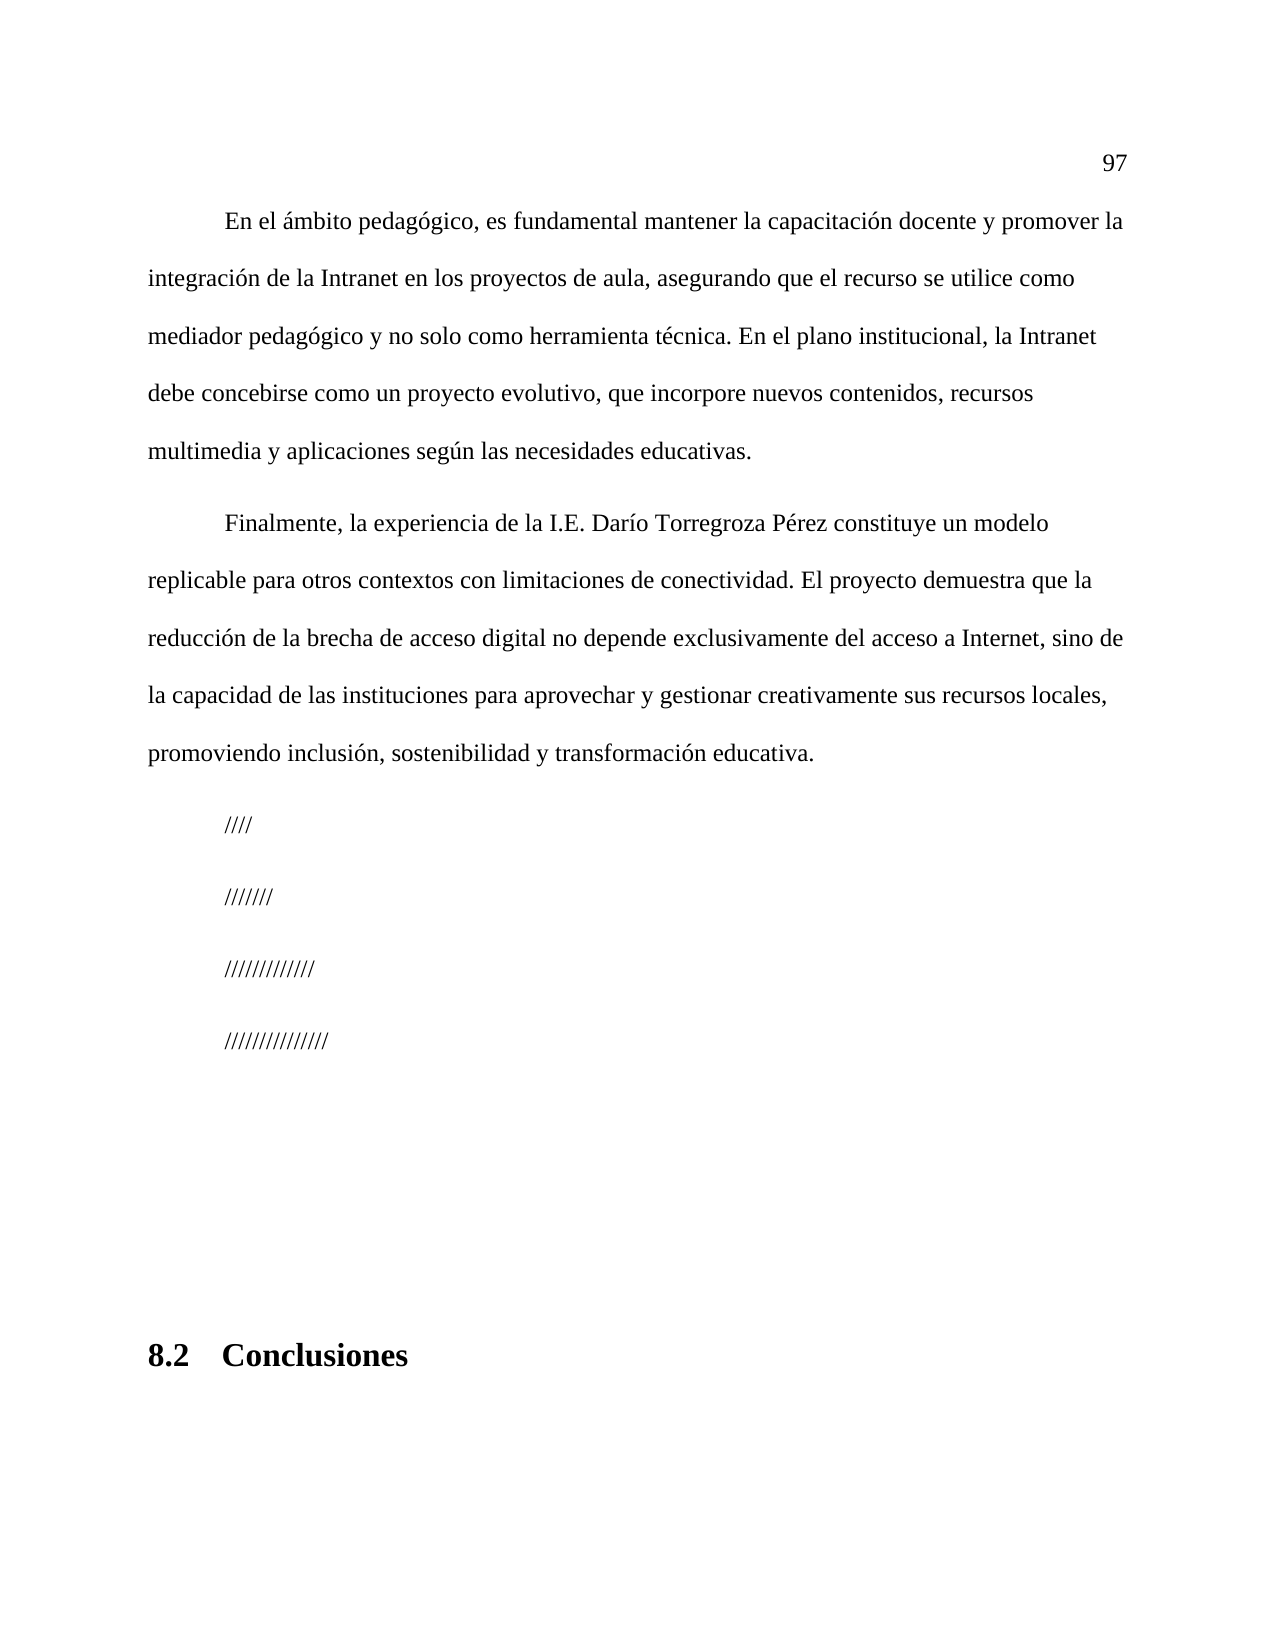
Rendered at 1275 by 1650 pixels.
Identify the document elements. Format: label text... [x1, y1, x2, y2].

text ///////////// [148, 954, 1127, 983]
text /////////////// [148, 1026, 1127, 1055]
subtitle Conclusiones [148, 1335, 1127, 1374]
text //// [148, 810, 1127, 839]
text /////// [148, 882, 1127, 911]
text En el ámbito pedagógico, es fundamental mantener la capacitación docente y promover la integración de la Intranet en los proyectos de aula, asegurando que el recurso se utilice como mediador pedagógico y no solo como herramienta técnica. En el plano institucional, la Intranet debe concebirse como un proyecto evolutivo, que incorpore nuevos contenidos, recursos multimedia y aplicaciones según las necesidades educativas. [148, 206, 1127, 464]
text Finalmente, la experiencia de la I.E. Darío Torregroza Pérez constituye un modelo replicable para otros contextos con limitaciones de conectividad. El proyecto demuestra que la reducción de la brecha de acceso digital no depende exclusivamente del acceso a Internet, sino de la capacidad de las instituciones para aprovechar y gestionar creativamente sus recursos locales, promoviendo inclusión, sostenibilidad y transformación educativa. [148, 508, 1127, 767]
